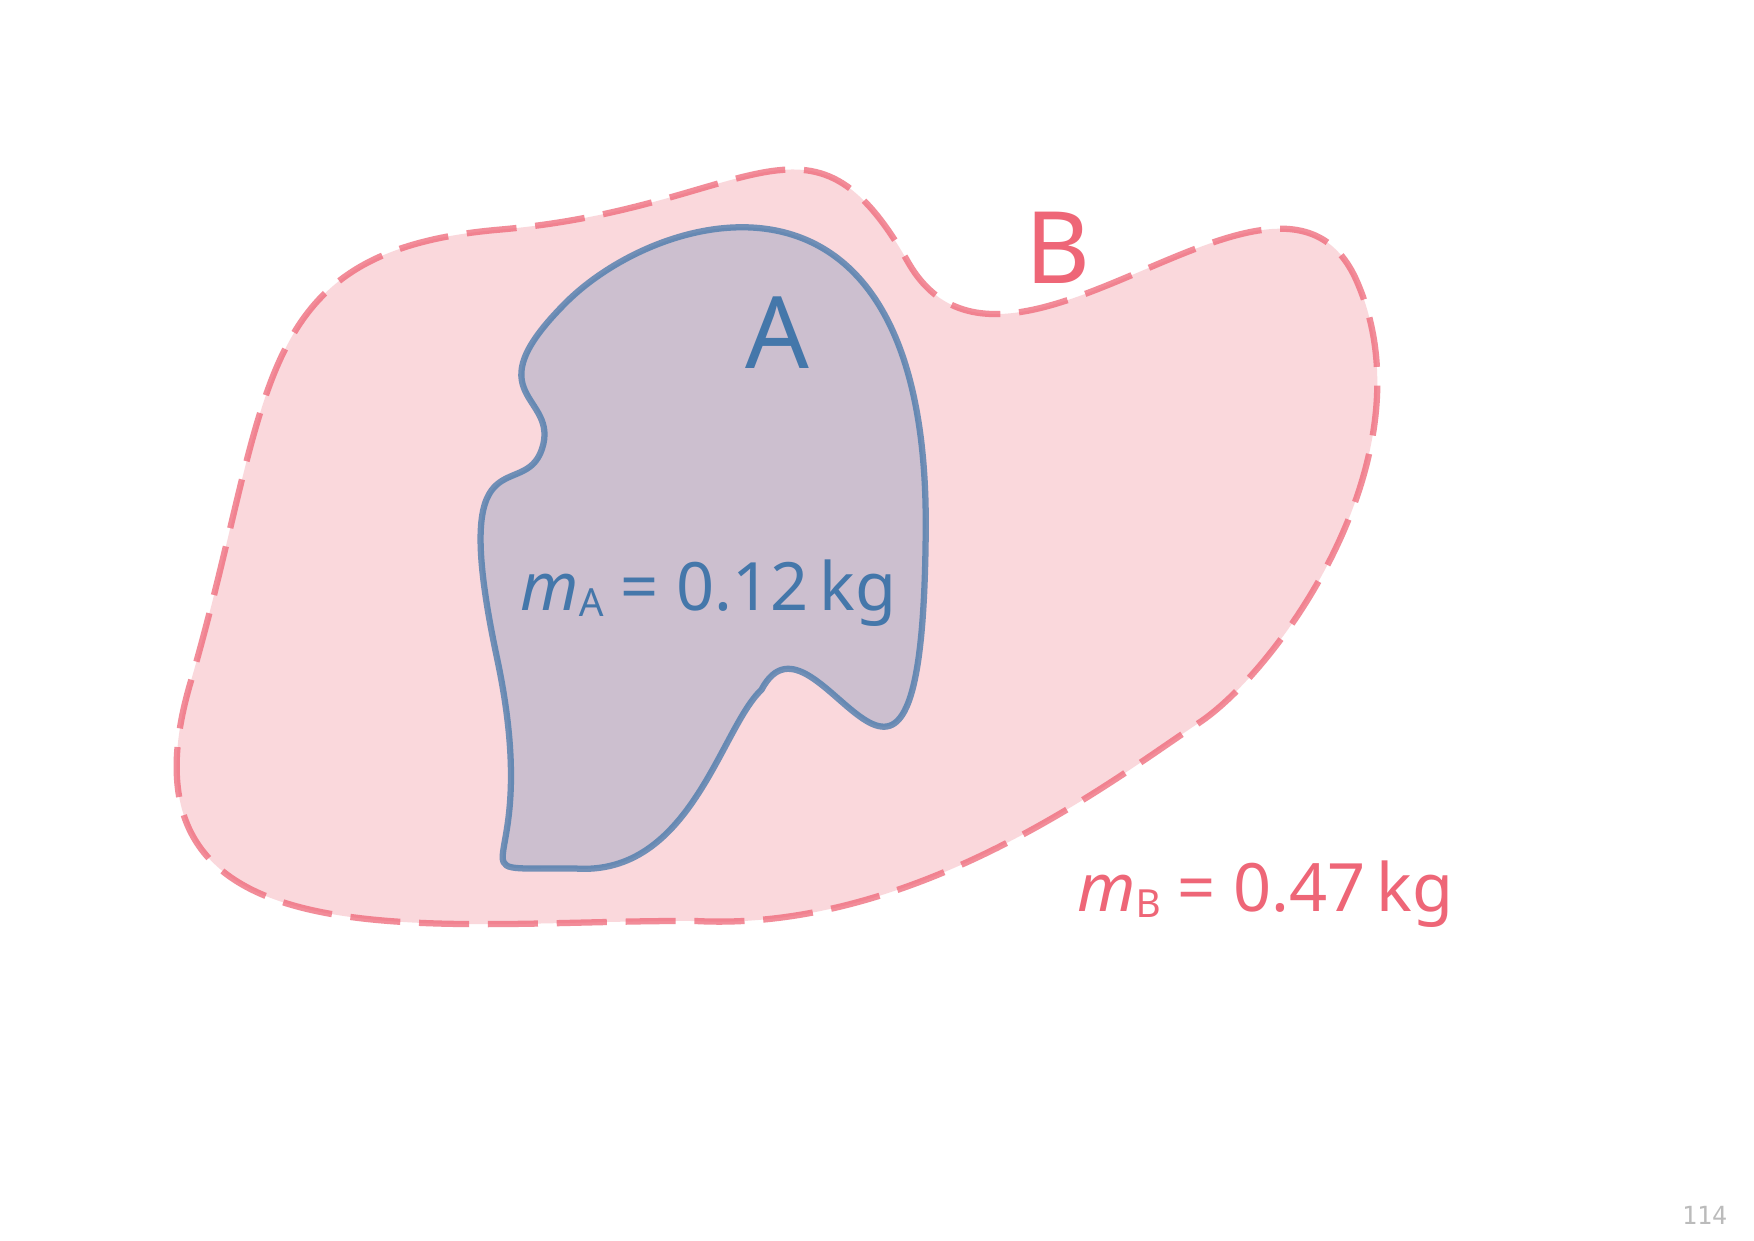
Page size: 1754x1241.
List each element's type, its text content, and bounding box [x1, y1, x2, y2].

text_box mA = 0.12 kg [505, 523, 891, 612]
text_box mB = 0.47 kg [1062, 824, 1442, 913]
text_box [176, 169, 1378, 925]
text_box B [1010, 169, 1102, 285]
text_box A [730, 253, 839, 369]
